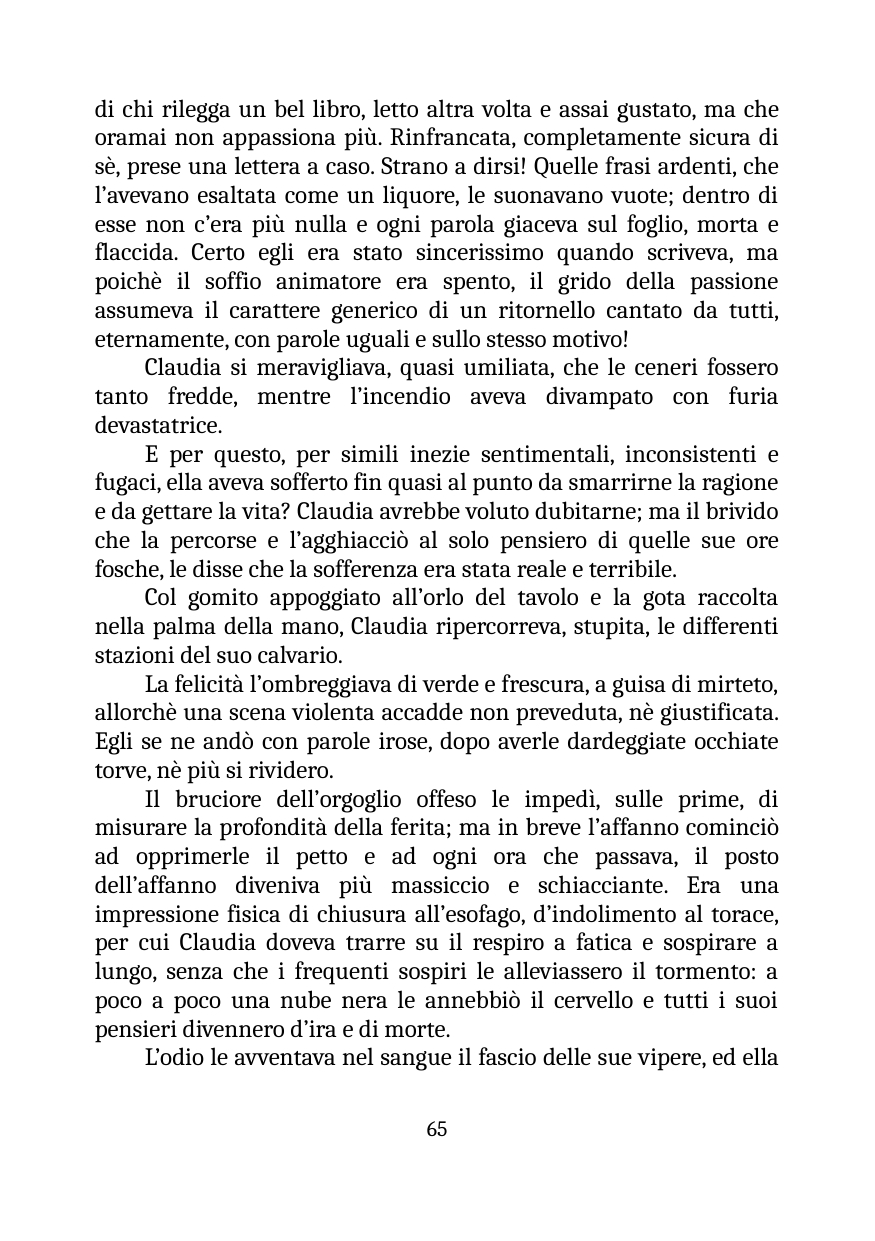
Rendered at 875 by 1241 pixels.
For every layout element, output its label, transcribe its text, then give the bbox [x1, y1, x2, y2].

text La felicità l’ombreggiava di verde e frescura, a guisa di mirteto, allorchè una scena violenta accadde non preveduta, nè giustificata. Egli se ne andò con parole irose, dopo averle dardeggiate occhiate torve, nè più si rividero. [94, 669, 779, 784]
text E per questo, per simili inezie sentimentali, inconsistenti e fugaci, ella aveva sofferto fin quasi al punto da smarrirne la ragione e da gettare la vita? Claudia avrebbe voluto dubitarne; ma il brivido che la percorse e l’agghiacciò al solo pensiero di quelle sue ore fosche, le disse che la sofferenza era stata reale e terribile. [94, 439, 779, 583]
text di chi rilegga un bel libro, letto altra volta e assai gustato, ma che oramai non appassiona più. Rinfrancata, completamente sicura di sè, prese una lettera a caso. Strano a dirsi! Quelle frasi ardenti, che l’avevano esaltata come un liquore, le suonavano vuote; dentro di esse non c’era più nulla e ogni parola giaceva sul foglio, morta e flaccida. Certo egli era stato sincerissimo quando scriveva, ma poichè il soffio animatore era spento, il grido della passione assumeva il carattere generico di un ritornello cantato da tutti, eternamente, con parole uguali e sullo stesso motivo! [94, 94, 779, 353]
text Claudia si meravigliava, quasi umiliata, che le ceneri fossero tanto fredde, mentre l’incendio aveva divampato con furia devastatrice. [94, 353, 779, 439]
text Il bruciore dell’orgoglio offeso le impedì, sulle prime, di misurare la profondità della ferita; ma in breve l’affanno cominciò ad opprimerle il petto e ad ogni ora che passava, il posto dell’affanno diveniva più massiccio e schiacciante. Era una impressione fisica di chiusura all’esofago, d’indolimento al torace, per cui Claudia doveva trarre su il respiro a fatica e sospirare a lungo, senza che i frequenti sospiri le alleviassero il tormento: a poco a poco una nube nera le annebbiò il cervello e tutti i suoi pensieri divennero d’ira e di morte. [94, 784, 779, 1043]
text L’odio le avventava nel sangue il fascio delle sue vipere, ed ella [94, 1043, 779, 1072]
text Col gomito appoggiato all’orlo del tavolo e la gota raccolta nella palma della mano, Claudia ripercorreva, stupita, le differenti stazioni del suo calvario. [94, 583, 779, 669]
